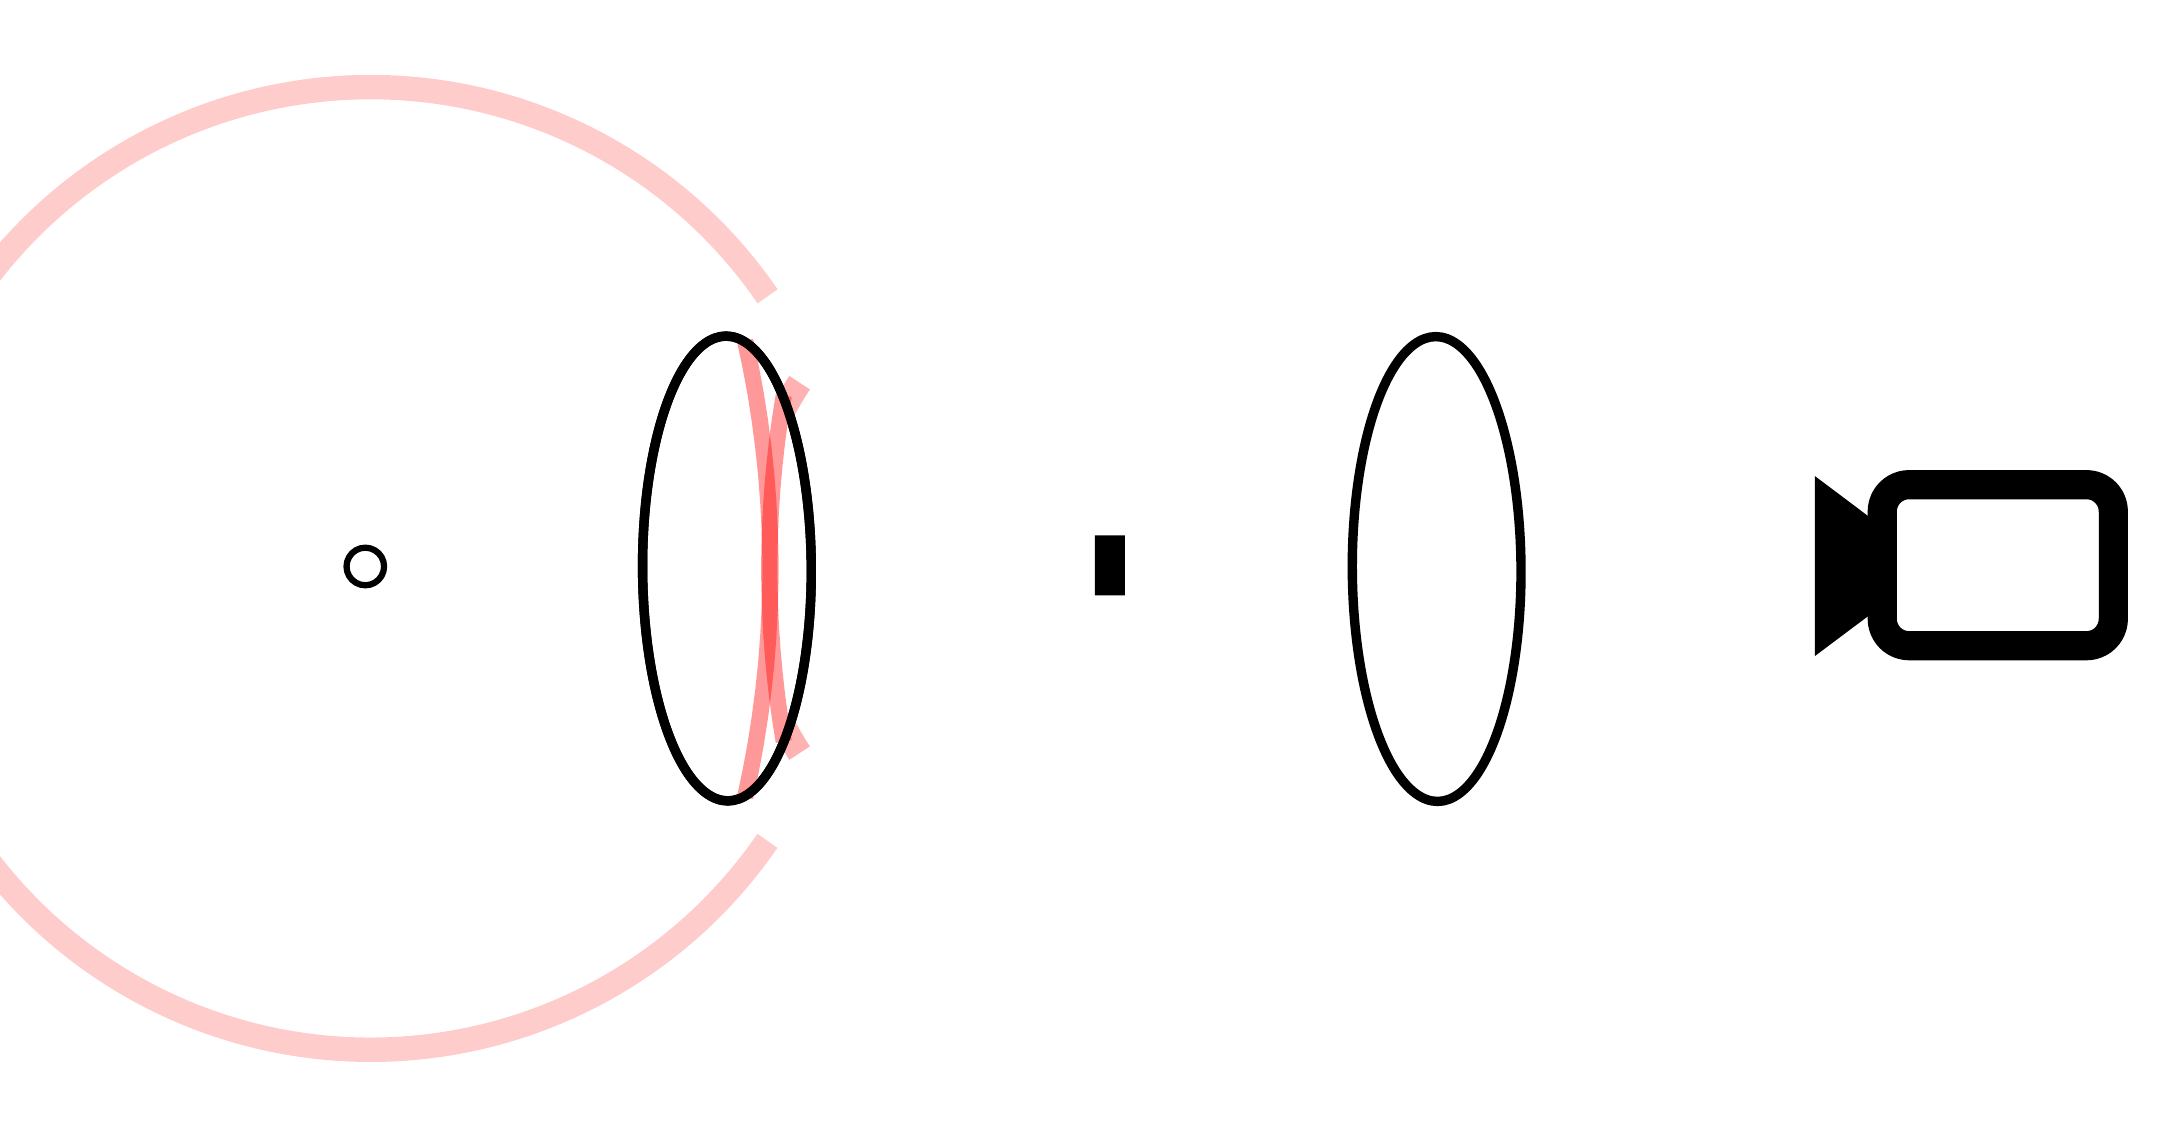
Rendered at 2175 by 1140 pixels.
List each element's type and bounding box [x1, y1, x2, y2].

text_box [0, 0, 1747, 1140]
text_box [1814, 476, 1875, 657]
text_box [1882, 484, 2114, 646]
text_box [648, 341, 806, 796]
